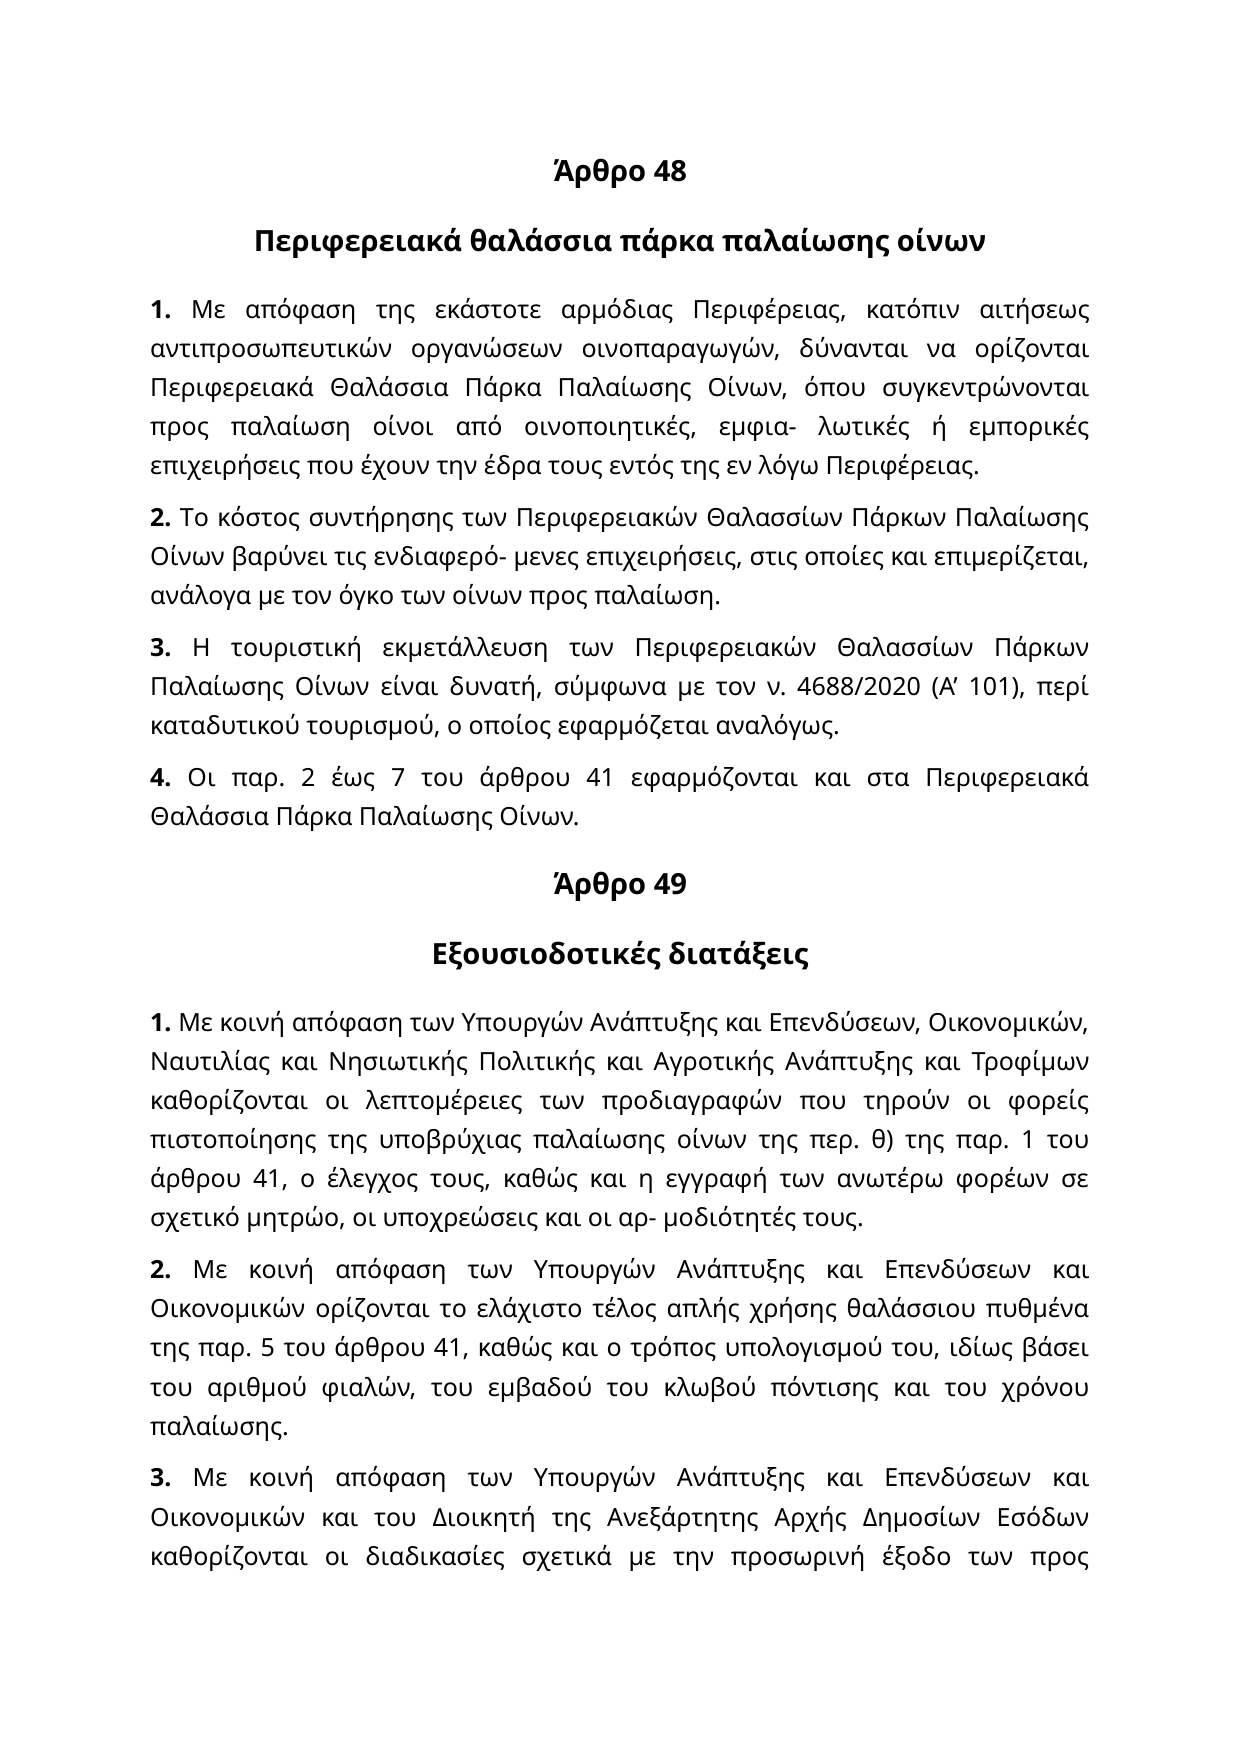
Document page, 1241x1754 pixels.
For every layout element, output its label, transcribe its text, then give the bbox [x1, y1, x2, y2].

text 1. Με κοινή απόφαση των Υπουργών Ανάπτυξης και Επενδύσεων, Οικονομικών, Ναυτιλίας και Νησιωτικής Πολιτικής και Αγροτικής Ανάπτυξης και Τροφίμων καθορίζονται οι λεπτομέρειες των προδιαγραφών που τηρούν οι φορείς πιστοποίησης της υποβρύχιας παλαίωσης οίνων της περ. θ) της παρ. 1 του άρθρου 41, ο έλεγχος τους, καθώς και η εγγραφή των ανωτέρω φορέων σε σχετικό μητρώο, οι υποχρεώσεις και οι αρ- μοδιότητές τους. [150, 1004, 1090, 1234]
subtitle Εξουσιοδοτικές διατάξεις [150, 933, 1090, 973]
text 3. Με κοινή απόφαση των Υπουργών Ανάπτυξης και Επενδύσεων και Οικονομικών και του Διοικητή της Ανεξάρτητης Αρχής Δημοσίων Εσόδων καθορίζονται οι διαδικασίες σχετικά με την προσωρινή έξοδο των προς [150, 1460, 1090, 1572]
subtitle Άρθρο 48 [150, 150, 1090, 190]
text 2. Με κοινή απόφαση των Υπουργών Ανάπτυξης και Επενδύσεων και Οικονομικών ορίζονται το ελάχιστο τέλος απλής χρήσης θαλάσσιου πυθμένα της παρ. 5 του άρθρου 41, καθώς και ο τρόπος υπολογισμού του, ιδίως βάσει του αριθμού φιαλών, του εμβαδού του κλωβού πόντισης και του χρόνου παλαίωσης. [150, 1252, 1090, 1442]
subtitle Άρθρο 49 [150, 863, 1090, 903]
text 1. Με απόφαση της εκάστοτε αρμόδιας Περιφέρειας, κατόπιν αιτήσεως αντιπροσωπευτικών οργανώσεων οινοπαραγωγών, δύνανται να ορίζονται Περιφερειακά Θαλάσσια Πάρκα Παλαίωσης Οίνων, όπου συγκεντρώνονται προς παλαίωση οίνοι από οινοποιητικές, εμφια- λωτικές ή εμπορικές επιχειρήσεις που έχουν την έδρα τους εντός της εν λόγω Περιφέρειας. [150, 291, 1090, 482]
text 2. Tο κόστος συντήρησης των Περιφερειακών Θαλασσίων Πάρκων Παλαίωσης Οίνων βαρύνει τις ενδιαφερό- μενες επιχειρήσεις, στις οποίες και επιμερίζεται, ανάλογα με τον όγκο των οίνων προς παλαίωση. [150, 499, 1090, 612]
text 4. Οι παρ. 2 έως 7 του άρθρου 41 εφαρμόζονται και στα Περιφερειακά Θαλάσσια Πάρκα Παλαίωσης Οίνων. [150, 759, 1090, 833]
text 3. Η τουριστική εκμετάλλευση των Περιφερειακών Θαλασσίων Πάρκων Παλαίωσης Οίνων είναι δυνατή, σύμφωνα με τον ν. 4688/2020 (Α’ 101), περί καταδυτικού τουρισμού, ο οποίος εφαρμόζεται αναλόγως. [150, 629, 1090, 742]
subtitle Περιφερειακά θαλάσσια πάρκα παλαίωσης οίνων [150, 221, 1090, 260]
